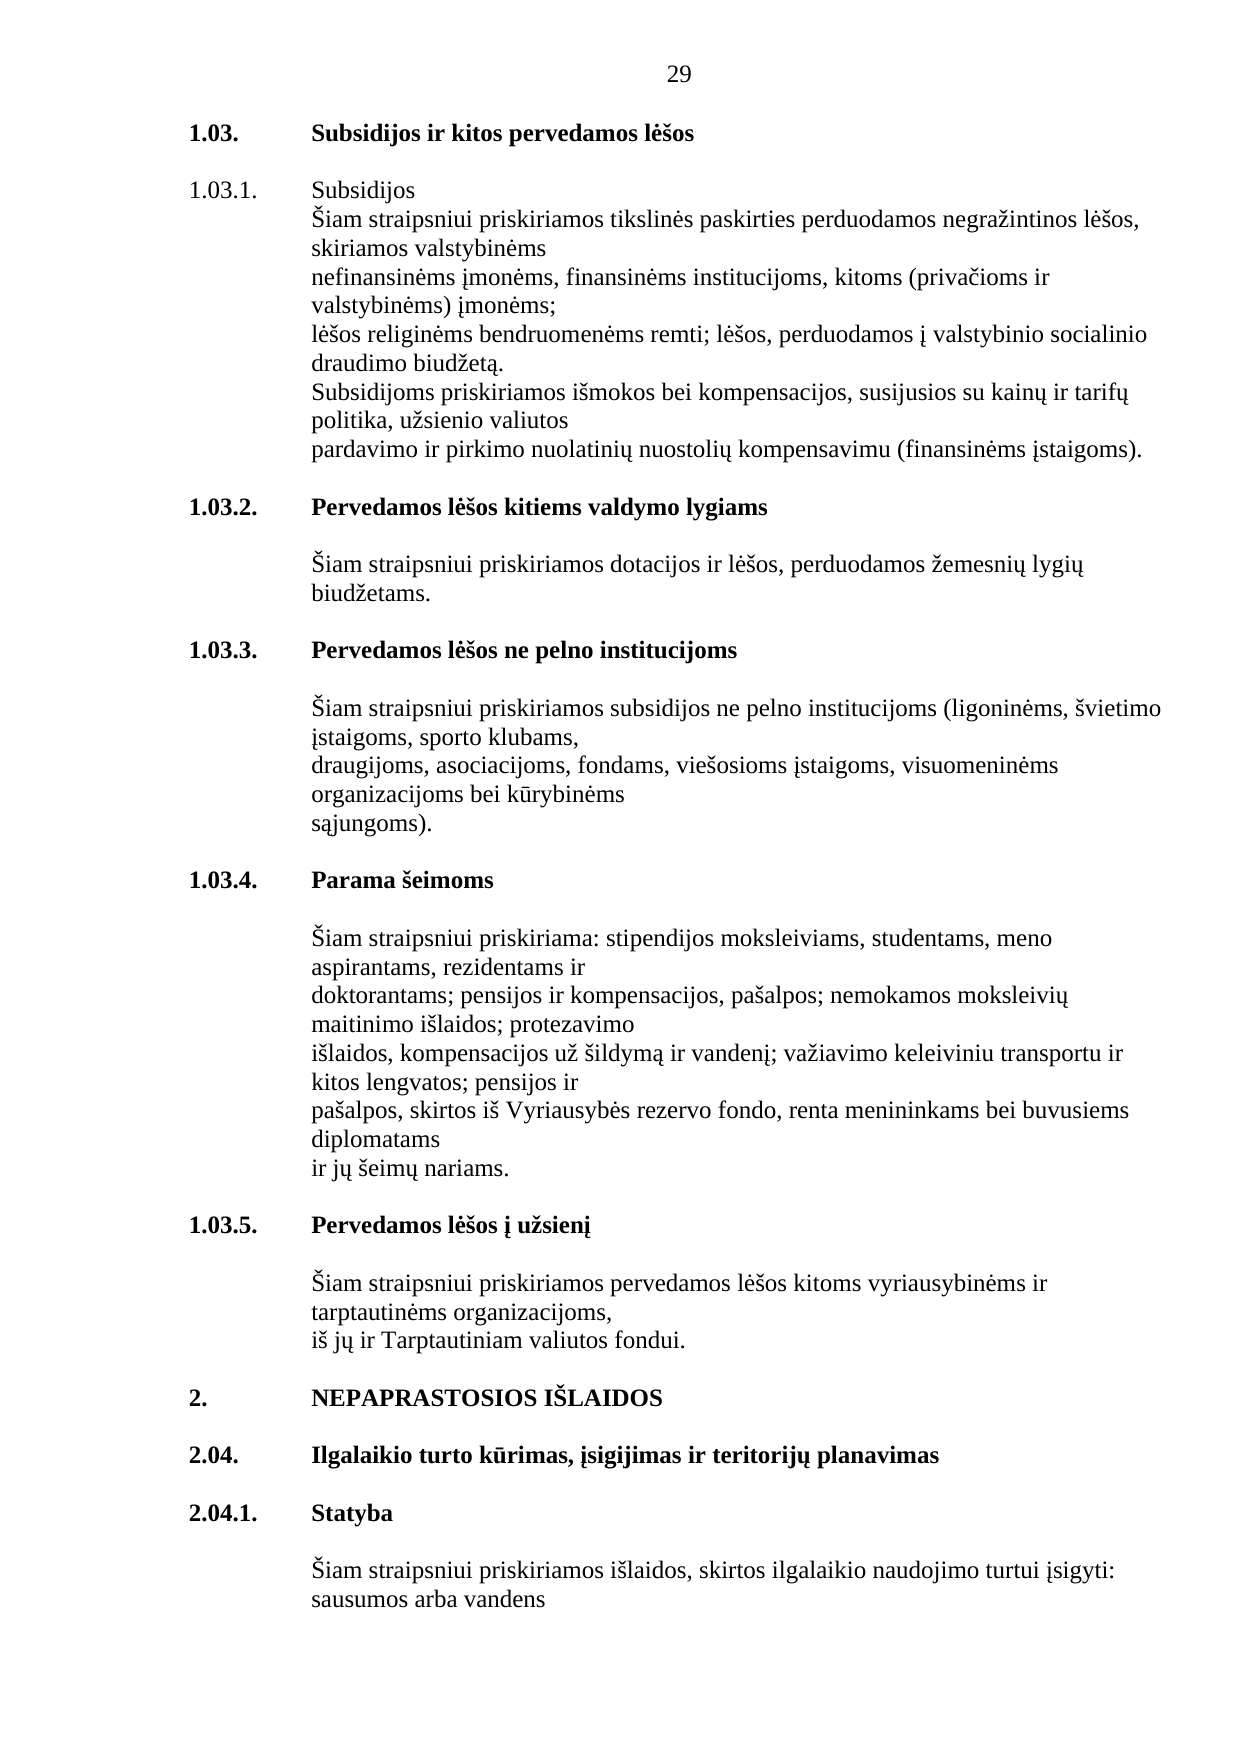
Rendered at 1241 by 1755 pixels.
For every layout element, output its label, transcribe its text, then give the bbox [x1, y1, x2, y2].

table_cell [177, 319, 300, 377]
table_cell Subsidijos [300, 176, 1181, 204]
table_cell Subsidijoms priskiriamos išmokos bei kompensacijos, susijusios su kainų ir tarifų politika, užsienio valiutos [300, 377, 1181, 434]
table_cell [300, 664, 1181, 693]
table_cell [177, 1038, 300, 1096]
table_cell NEPAPRASTOSIOS IŠLAIDOS [300, 1383, 1181, 1412]
table_cell [177, 1469, 300, 1498]
table_cell [300, 1527, 1181, 1556]
table_cell Šiam straipsniui priskiriamos dotacijos ir lėšos, perduodamos žemesnių lygių biudžetams. [300, 549, 1181, 607]
table_cell [177, 1153, 300, 1182]
table_cell [177, 1239, 300, 1268]
table_cell 2.04.1. [177, 1498, 300, 1527]
table_cell [177, 1412, 300, 1441]
table_cell [177, 607, 300, 636]
table_cell Šiam straipsniui priskiriama: stipendijos moksleiviams, studentams, meno aspirantams, rezidentams ir [300, 923, 1181, 981]
table_cell [300, 1469, 1181, 1498]
table_cell Pervedamos lėšos ne pelno institucijoms [300, 636, 1181, 664]
table_cell [177, 521, 300, 549]
table_cell pardavimo ir pirkimo nuolatinių nuostolių kompensavimu (finansinėms įstaigoms). [300, 434, 1181, 463]
table_cell [177, 1182, 300, 1211]
table_cell [177, 1268, 300, 1326]
table_cell [177, 1354, 300, 1383]
table_cell [300, 1239, 1181, 1268]
table_cell [177, 981, 300, 1038]
table_cell [300, 1412, 1181, 1441]
table_cell 1.03.1. [177, 176, 300, 204]
table_cell [177, 808, 300, 837]
table_cell [177, 262, 300, 319]
table_cell Parama šeimoms [300, 866, 1181, 894]
table_cell [300, 607, 1181, 636]
table_cell [177, 1527, 300, 1556]
table_cell ir jų šeimų nariams. [300, 1153, 1181, 1182]
table_cell [300, 894, 1181, 923]
table_cell sąjungoms). [300, 808, 1181, 837]
table_cell Pervedamos lėšos kitiems valdymo lygiams [300, 492, 1181, 521]
table_cell [177, 434, 300, 463]
table_cell [177, 463, 300, 492]
table_cell 1.03. [177, 118, 300, 147]
table_cell [177, 147, 300, 176]
table_cell Šiam straipsniui priskiriamos pervedamos lėšos kitoms vyriausybinėms ir tarptautinėms organizacijoms, [300, 1268, 1181, 1326]
table_cell Subsidijos ir kitos pervedamos lėšos [300, 118, 1181, 147]
table_cell [177, 204, 300, 262]
table_cell 1.03.5. [177, 1211, 300, 1239]
table_cell draugijoms, asociacijoms, fondams, viešosioms įstaigoms, visuomeninėms organizacijoms bei kūrybinėms [300, 751, 1181, 808]
table_cell Šiam straipsniui priskiriamos išlaidos, skirtos ilgalaikio naudojimo turtui įsigyti: sausumos arba vandens [300, 1556, 1181, 1613]
table_cell [300, 1354, 1181, 1383]
table_cell [177, 837, 300, 866]
table_cell [177, 1326, 300, 1354]
table_cell [177, 693, 300, 751]
table_cell [300, 521, 1181, 549]
table_cell [300, 147, 1181, 176]
table_cell Ilgalaikio turto kūrimas, įsigijimas ir teritorijų planavimas [300, 1441, 1181, 1469]
table_cell Statyba [300, 1498, 1181, 1527]
table_cell [177, 894, 300, 923]
table_cell [177, 377, 300, 434]
table_cell [177, 751, 300, 808]
table_cell pašalpos, skirtos iš Vyriausybės rezervo fondo, renta menininkams bei buvusiems diplomatams [300, 1096, 1181, 1153]
table_cell [177, 1096, 300, 1153]
table_cell Šiam straipsniui priskiriamos subsidijos ne pelno institucijoms (ligoninėms, švietimo įstaigoms, sporto klubams, [300, 693, 1181, 751]
table_cell 1.03.3. [177, 636, 300, 664]
table_cell [177, 549, 300, 607]
table_cell [177, 923, 300, 981]
table_cell 1.03.4. [177, 866, 300, 894]
table_cell iš jų ir Tarptautiniam valiutos fondui. [300, 1326, 1181, 1354]
table_cell [177, 1556, 300, 1613]
table_cell Pervedamos lėšos į užsienį [300, 1211, 1181, 1239]
table_cell Šiam straipsniui priskiriamos tikslinės paskirties perduodamos negražintinos lėšos, skiriamos valstybinėms [300, 204, 1181, 262]
table_cell [177, 664, 300, 693]
table_cell lėšos religinėms bendruomenėms remti; lėšos, perduodamos į valstybinio socialinio draudimo biudžetą. [300, 319, 1181, 377]
table_cell [300, 1182, 1181, 1211]
table_cell nefinansinėms įmonėms, finansinėms institucijoms, kitoms (privačioms ir valstybinėms) įmonėms; [300, 262, 1181, 319]
table_cell 1.03.2. [177, 492, 300, 521]
table_cell doktorantams; pensijos ir kompensacijos, pašalpos; nemokamos moksleivių maitinimo išlaidos; protezavimo [300, 981, 1181, 1038]
table_cell [300, 837, 1181, 866]
table_cell 2. [177, 1383, 300, 1412]
table_cell 2.04. [177, 1441, 300, 1469]
table_cell išlaidos, kompensacijos už šildymą ir vandenį; važiavimo keleiviniu transportu ir kitos lengvatos; pensijos ir [300, 1038, 1181, 1096]
table_cell [300, 463, 1181, 492]
